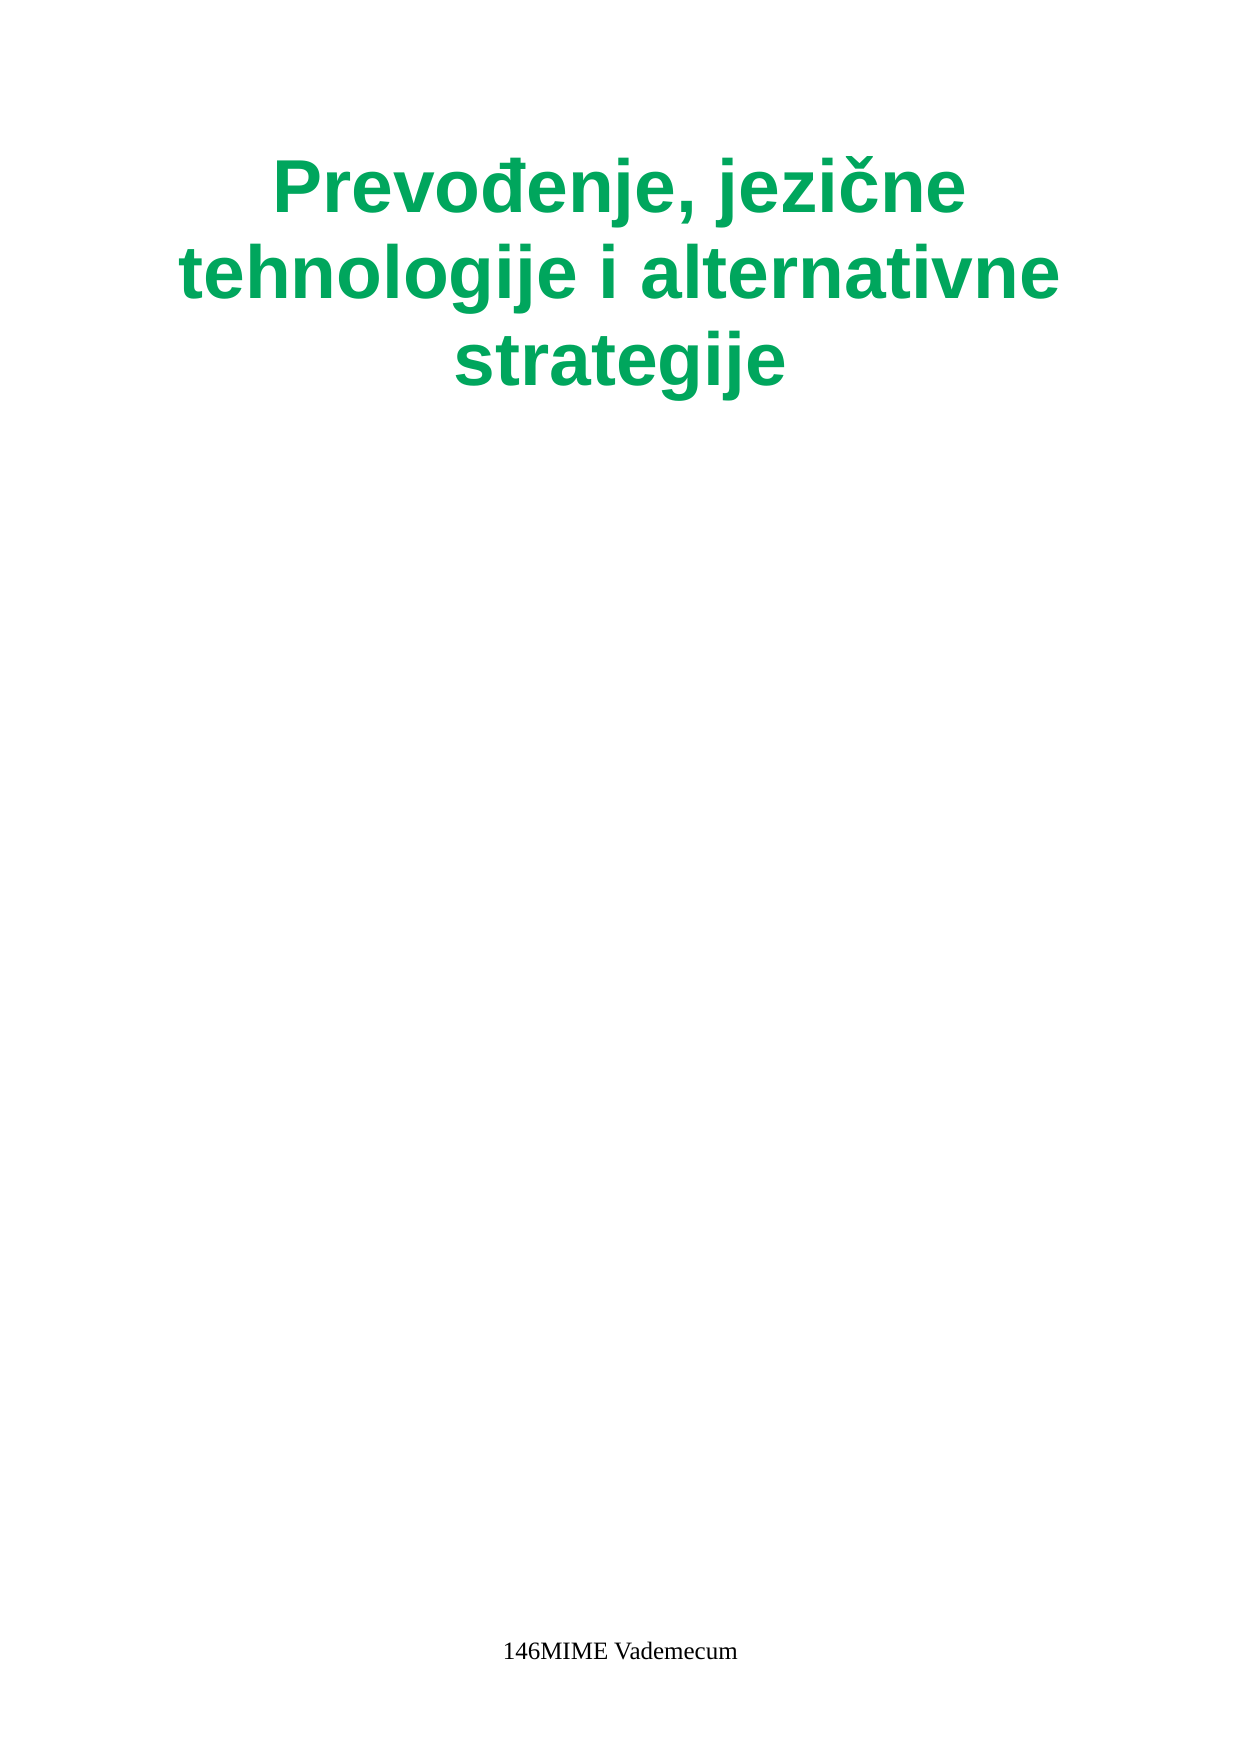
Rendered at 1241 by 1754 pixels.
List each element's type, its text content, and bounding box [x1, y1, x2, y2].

title Prevođenje, jezične tehnologije i alternativne strategije [88, 142, 1152, 401]
